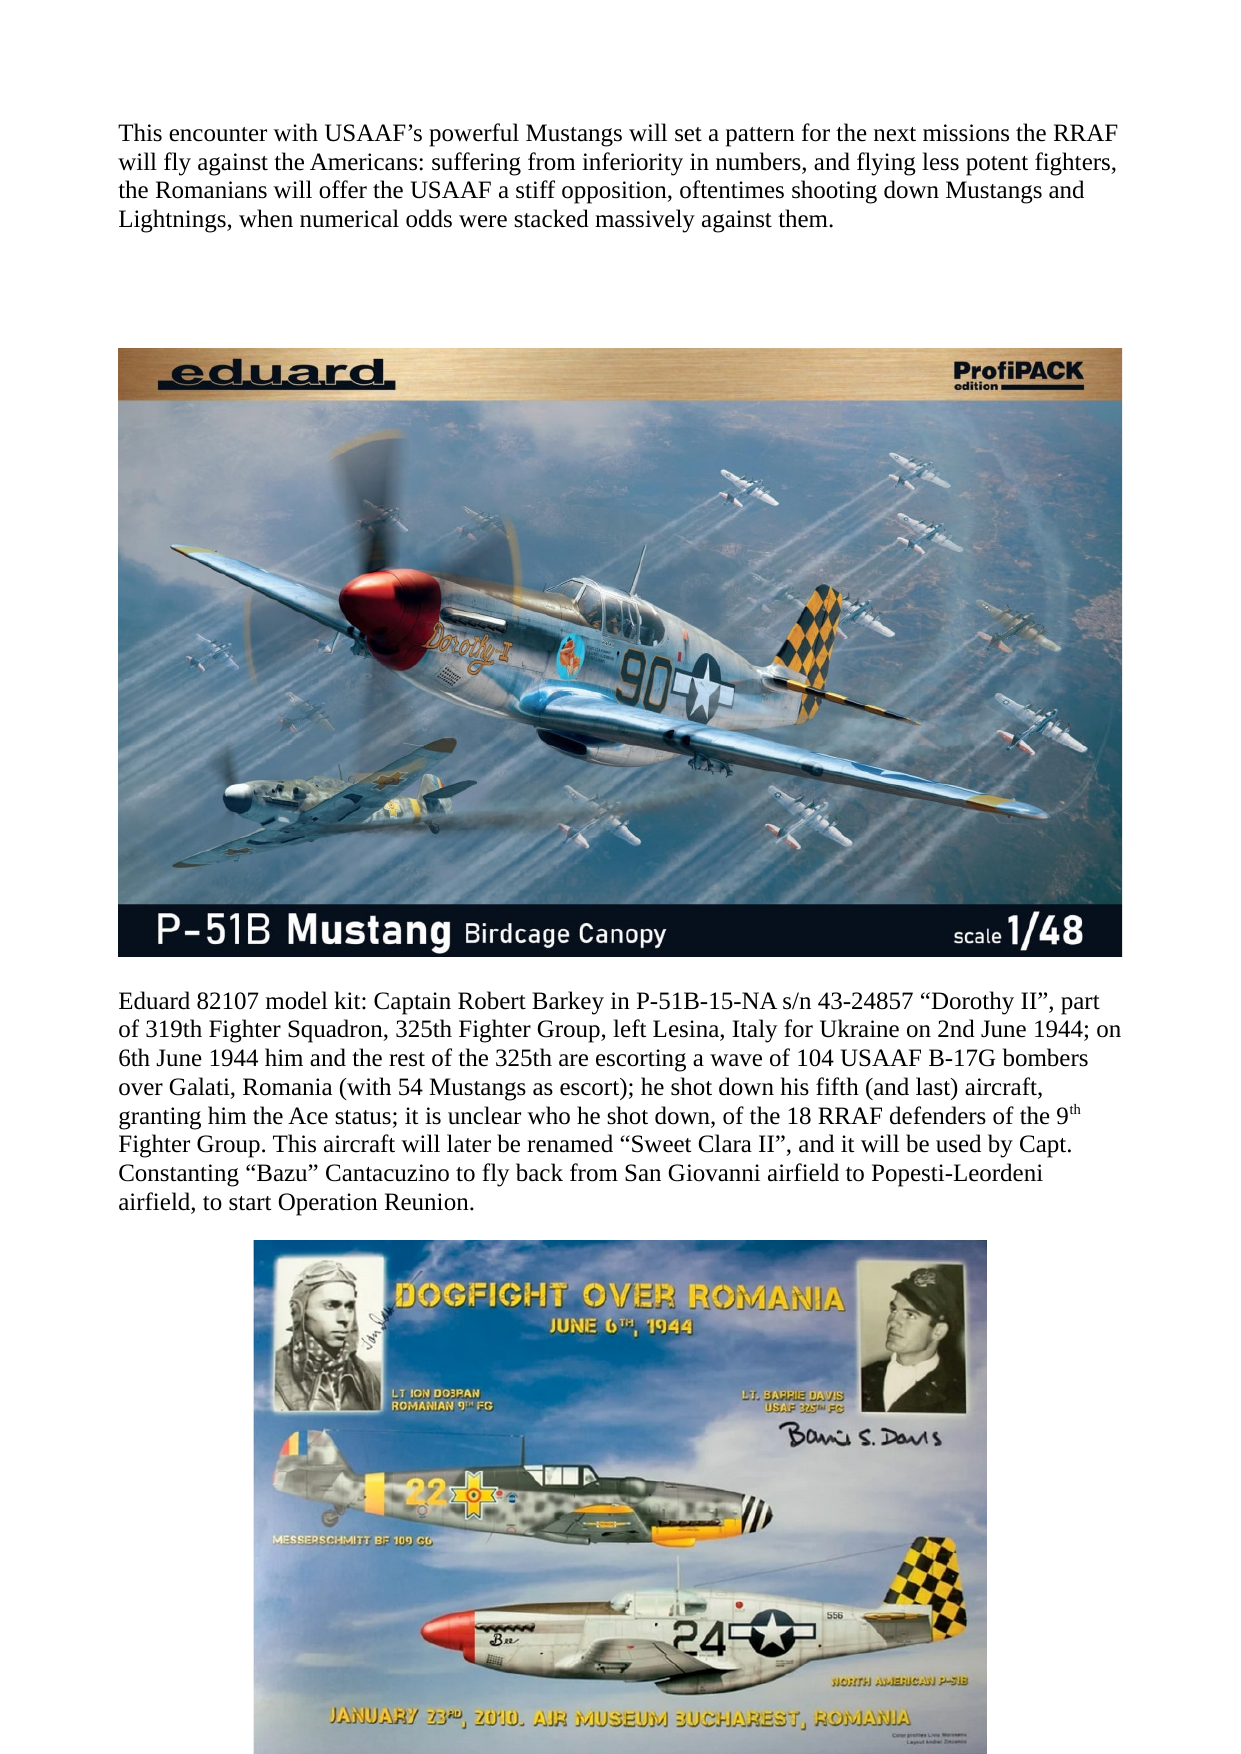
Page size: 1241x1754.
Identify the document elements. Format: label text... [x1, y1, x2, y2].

picture [118, 348, 1123, 957]
text This encounter with USAAF’s powerful Mustangs will set a pattern for the next missions the RRAF will fly against the Americans: suffering from inferiority in numbers, and flying less potent fighters, the Romanians will offer the USAAF a stiff opposition, oftentimes shooting down Mustangs and Lightnings, when numerical odds were stacked massively against them. [118, 118, 1122, 233]
picture [253, 1240, 987, 1754]
text Eduard 82107 model kit: Captain Robert Barkey in P-51B-15-NA s/n 43-24857 “Dorothy II”, part of 319th Fighter Squadron, 325th Fighter Group, left Lesina, Italy for Ukraine on 2nd June 1944; on 6th June 1944 him and the rest of the 325th are escorting a wave of 104 USAAF B-17G bombers over Galati, Romania (with 54 Mustangs as escort); he shot down his fifth (and last) aircraft, granting him the Ace status; it is unclear who he shot down, of the 18 RRAF defenders of the 9th Fighter Group. This aircraft will later be renamed “Sweet Clara II”, and it will be used by Capt. Constanting “Bazu” Cantacuzino to fly back from San Giovanni airfield to Popesti-Leordeni airfield, to start Operation Reunion. [118, 986, 1122, 1216]
